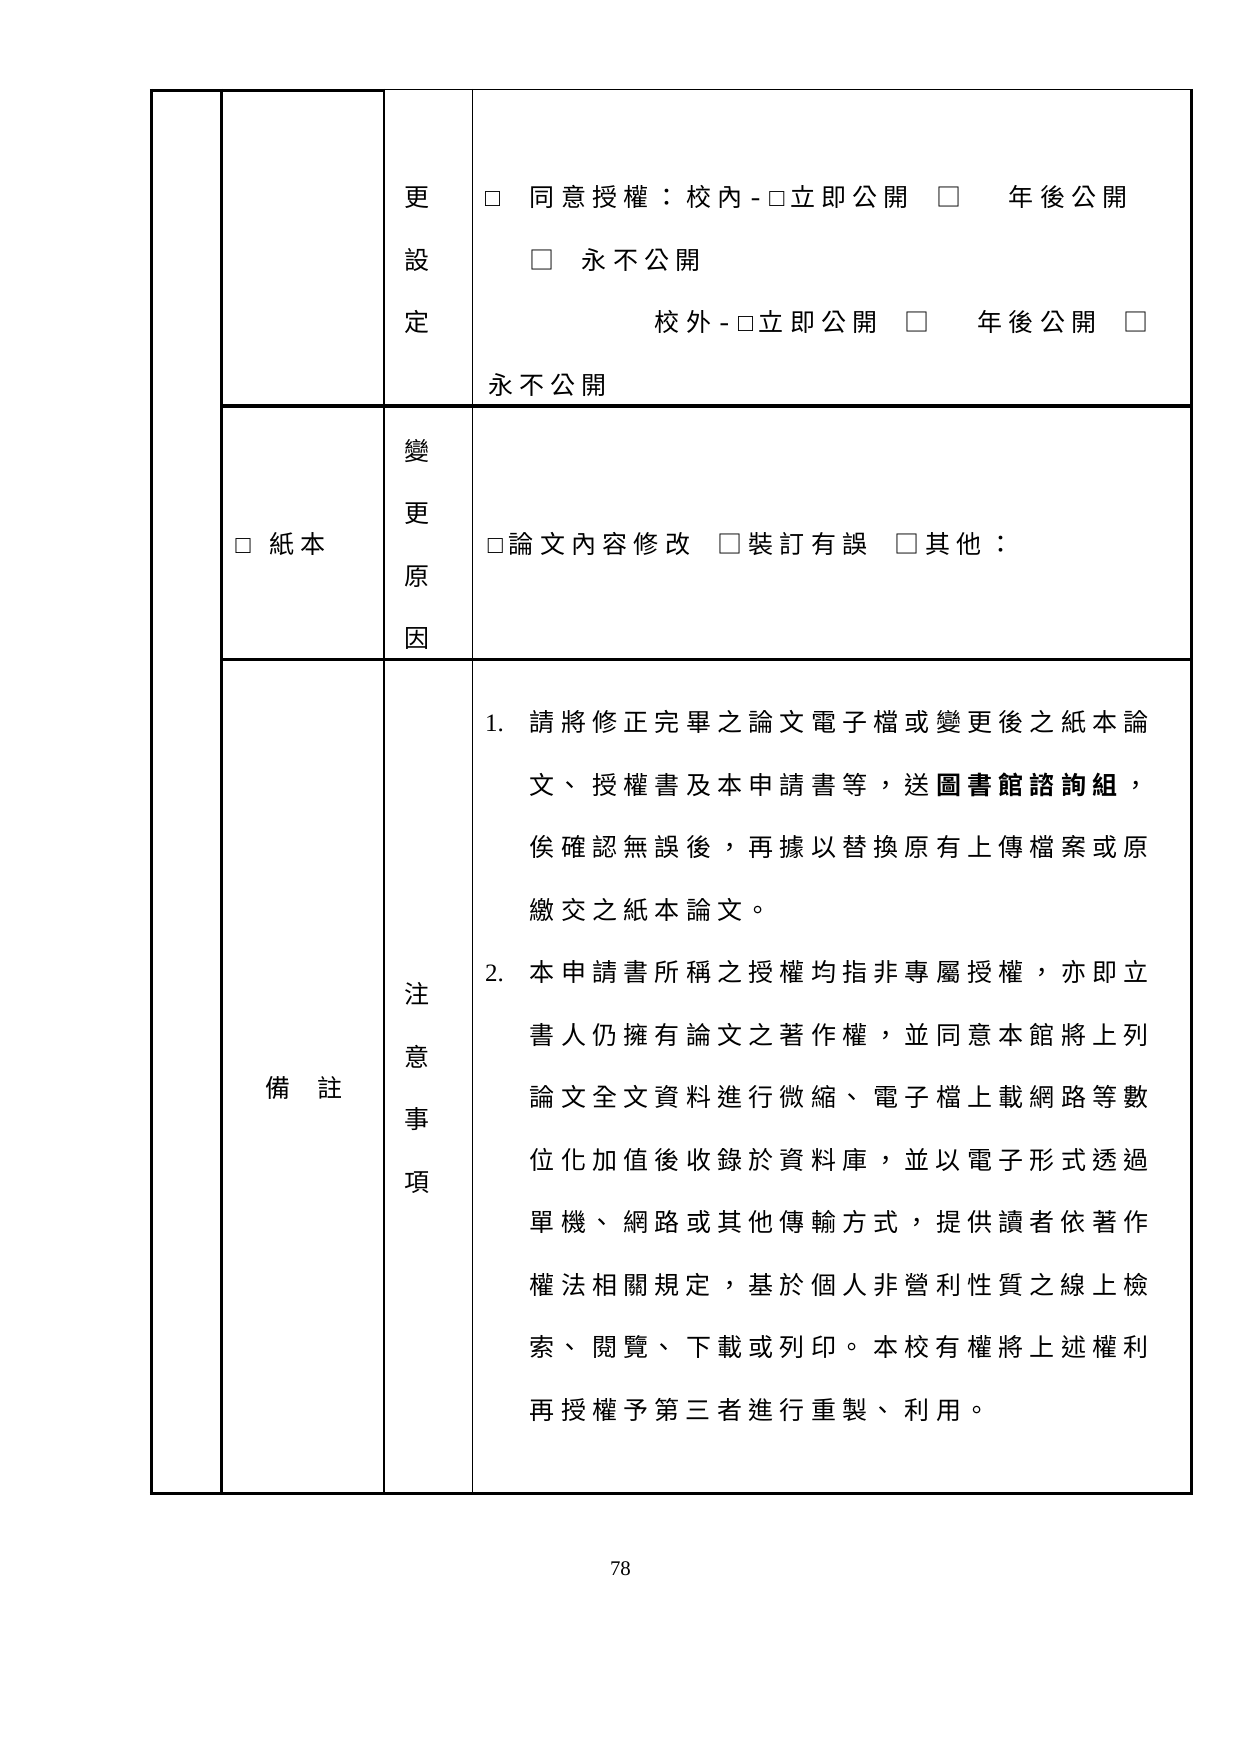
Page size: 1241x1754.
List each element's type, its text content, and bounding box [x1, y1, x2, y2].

table_cell [153, 92, 220, 1492]
table_cell □ 紙本 [223, 408, 383, 657]
table_cell 備 註 [223, 661, 383, 1492]
table_cell 變更 原因 [385, 408, 472, 657]
table_cell 注意 事項 [385, 661, 472, 1492]
table_cell [223, 92, 383, 404]
table_cell □論文內容修改 □裝訂有誤 □其他： [473, 408, 1190, 657]
table_cell 更 設定 [385, 90, 472, 404]
table_cell 請將修正完畢之論文電子檔或變更後之紙本論文、授權書及本申請書等，送圖書館諮詢組，俟確認無誤後，再據以替換原有上傳檔案或原繳交之紙本論文。 本申請書所稱之授權均指非專屬授權，亦即立書人仍擁有論文之著作權，並同意本館將上列論文全文資料進行微縮、電子檔上載網路等數位化加值後收錄於資料庫，並以電子形式透過單機、網路或其他傳輸方式，提供讀者依著作權法相關規定，基於個人非營利性質之線上檢索、閱覽、下載或列印。本校有權將上述權利再授權予第三者進行重製、利用。 [473, 661, 1190, 1492]
table_cell 不同意授權 同意授權：校內- □立即公開 □ 年後公開 □ 永不公開 校外- □立即公開 □ 年後公開 □ 永不公開 [473, 90, 1190, 404]
